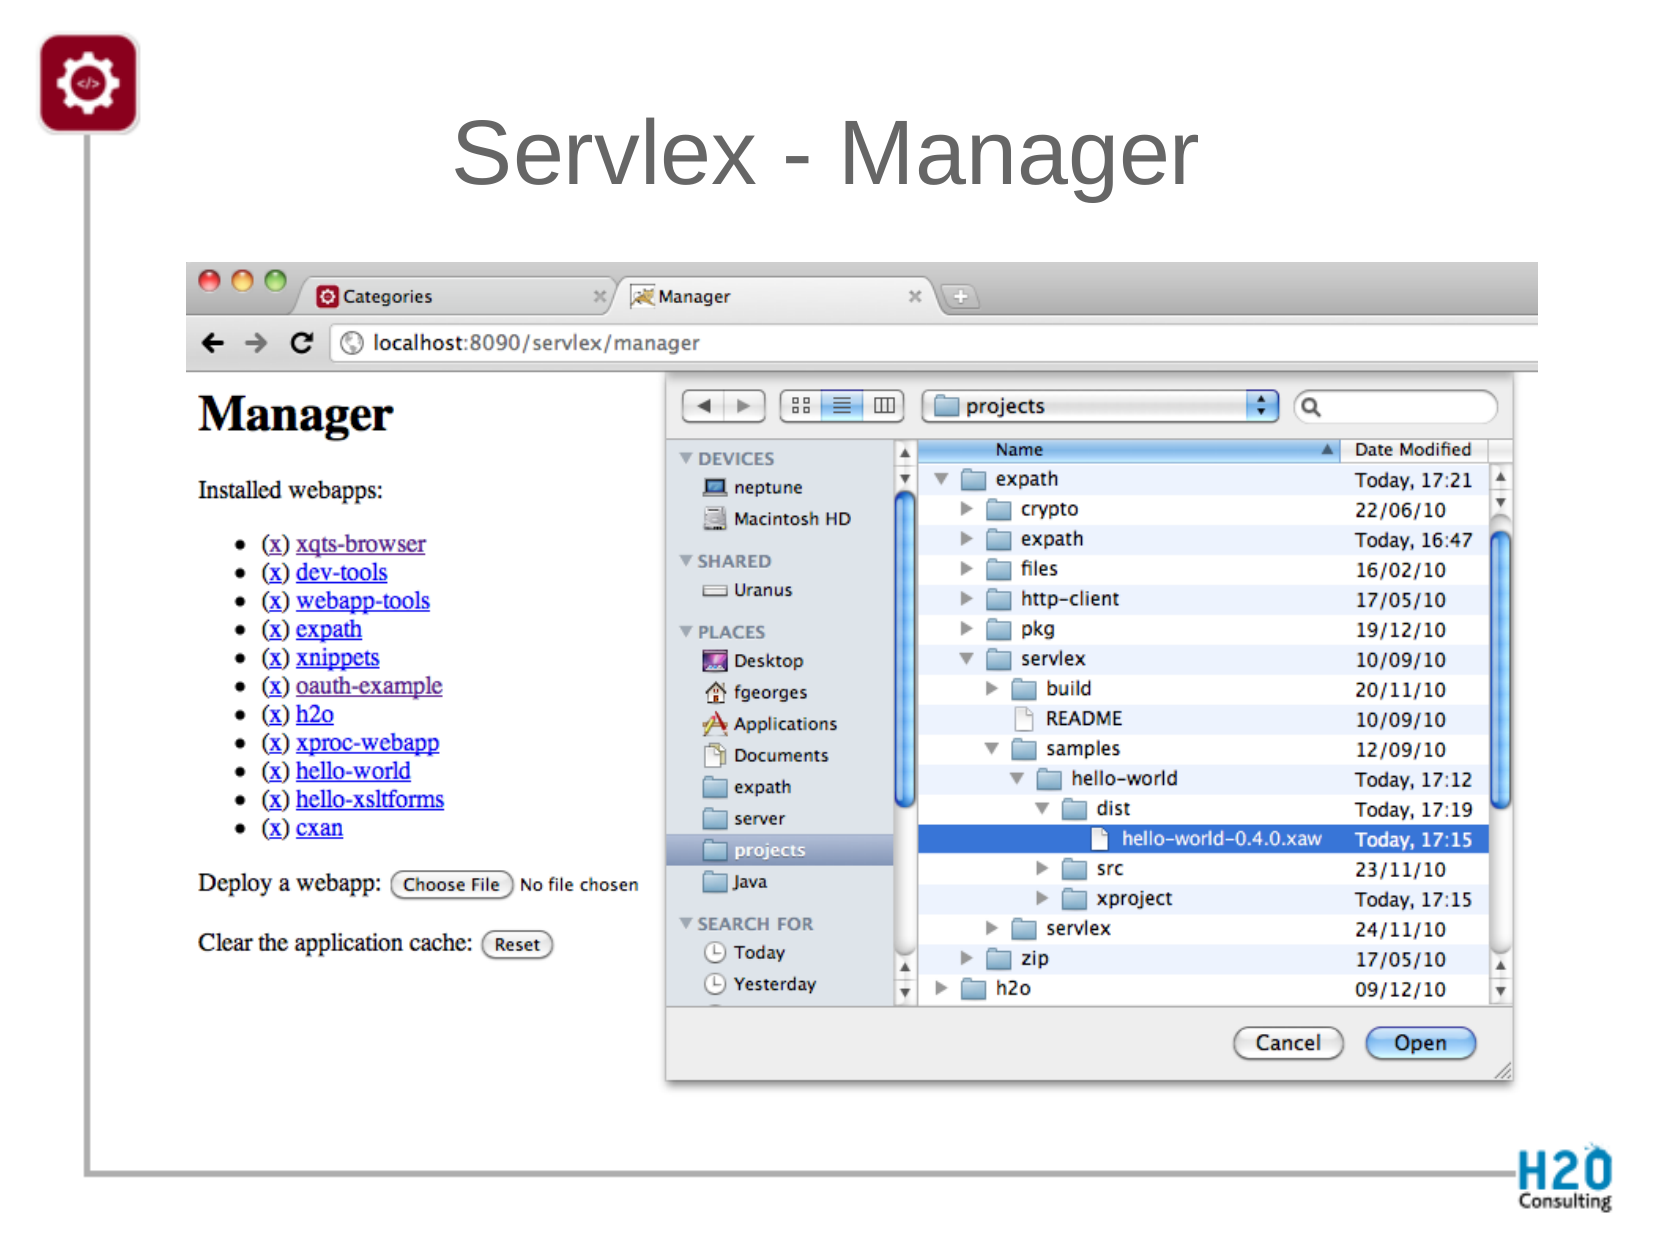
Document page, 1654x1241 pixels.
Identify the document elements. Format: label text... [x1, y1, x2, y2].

picture [0, 0, 1654, 1241]
title Servlex - Manager [82, 56, 1571, 250]
